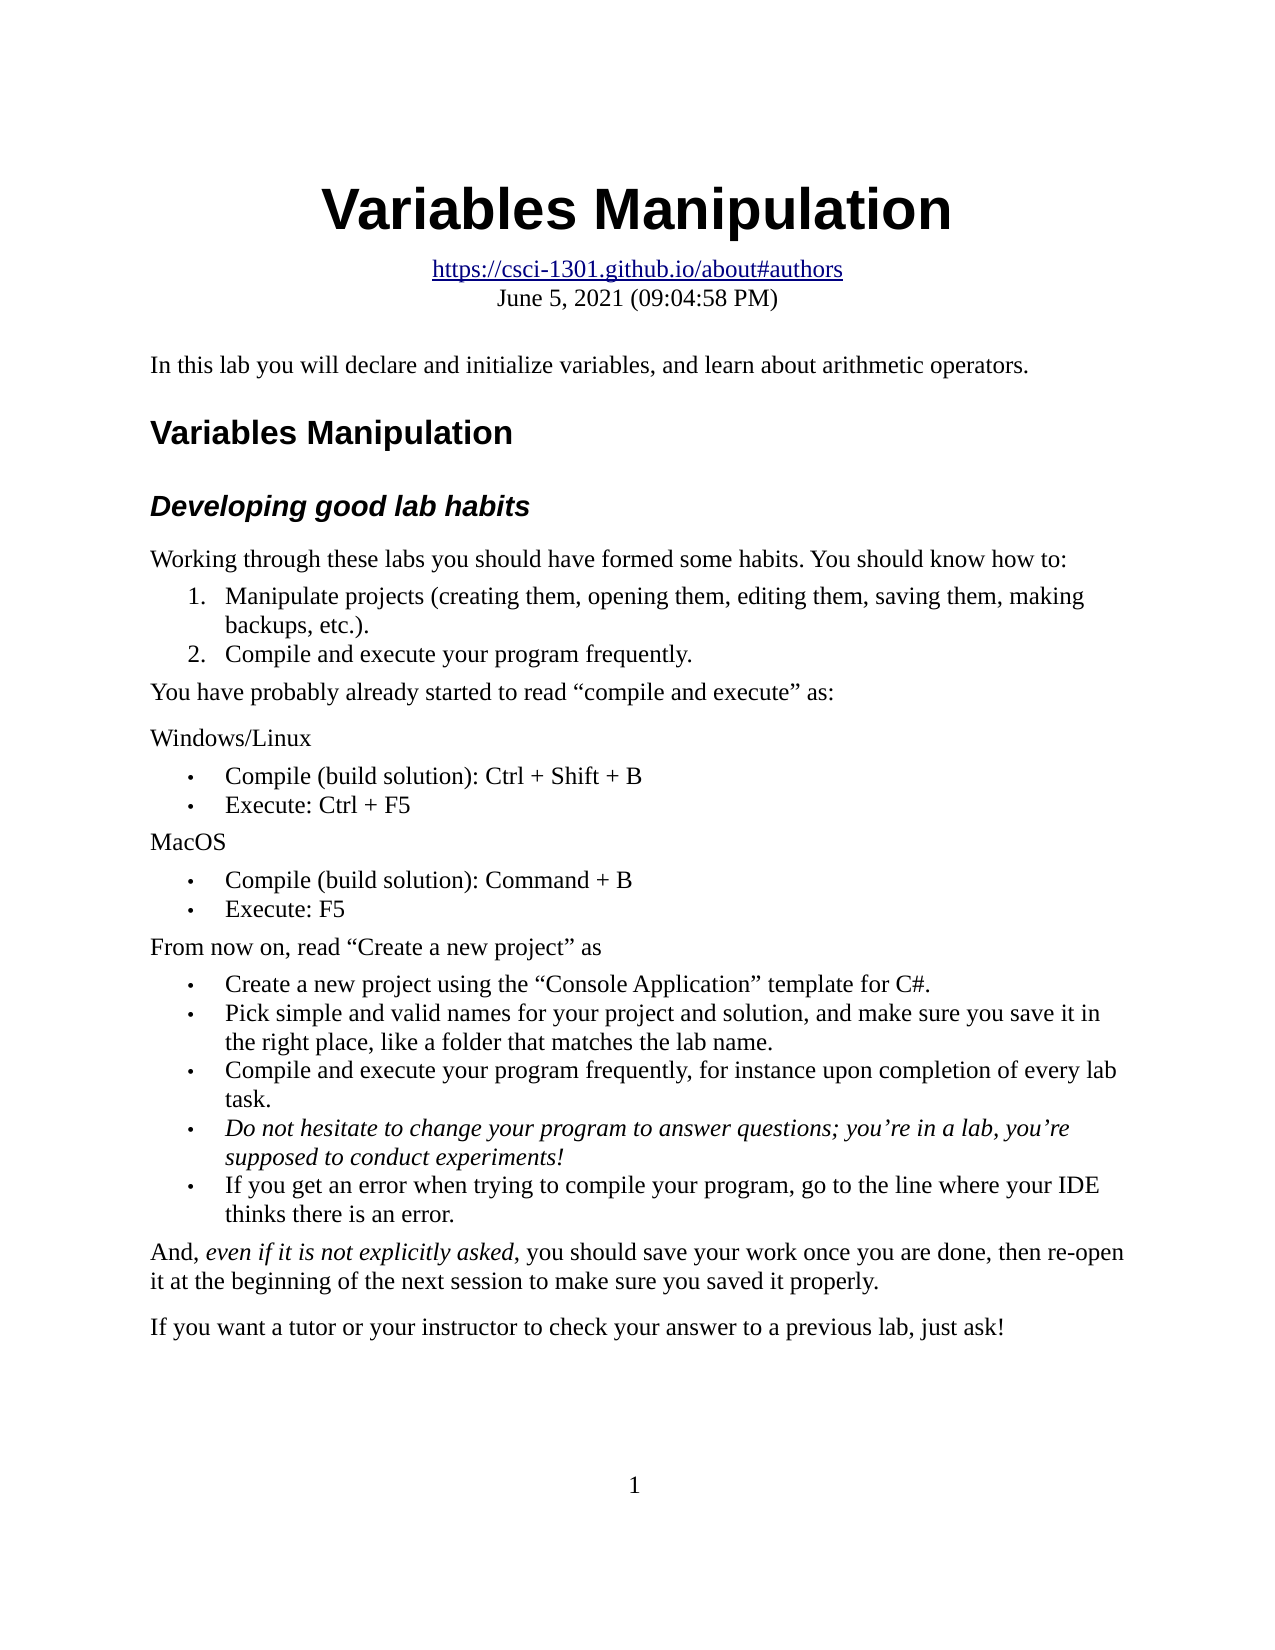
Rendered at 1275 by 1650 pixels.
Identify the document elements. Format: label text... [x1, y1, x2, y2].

text Windows/Linux [150, 723, 1125, 752]
list Manipulate projects (creating them, opening them, editing them, saving them, making backups, etc.). [187, 581, 1125, 639]
list Pick simple and valid names for your project and solution, and make sure you save it in the right place, like a folder that matches the lab name. [187, 998, 1125, 1056]
list Compile (build solution): Ctrl + Shift + B [187, 761, 1125, 790]
text June 5, 2021 (09:04:58 PM) [150, 283, 1125, 312]
text From now on, read “Create a new project” as [150, 932, 1125, 960]
list If you get an error when trying to compile your program, go to the line where your IDE thinks there is an error. [187, 1171, 1125, 1228]
list Compile (build solution): Command + B [187, 865, 1125, 894]
text https://csci-1301.github.io/about#authors [150, 254, 1125, 283]
subtitle Variables Manipulation [150, 412, 1125, 451]
list Compile and execute your program frequently, for instance upon completion of every lab task. [187, 1056, 1125, 1113]
list Do not hesitate to change your program to answer questions; you’re in a lab, you’re supposed to conduct experiments! [187, 1113, 1125, 1171]
list Create a new project using the “Console Application” template for C#. [187, 969, 1125, 998]
list Execute: Ctrl + F5 [187, 790, 1125, 818]
list Compile and execute your program frequently. [187, 639, 1125, 668]
title Variables Manipulation [150, 175, 1125, 242]
text Working through these labs you should have formed some habits. You should know how to: [150, 544, 1125, 572]
text In this lab you will declare and initialize variables, and learn about arithmetic operators. [150, 350, 1125, 378]
list Execute: F5 [187, 894, 1125, 923]
text If you want a tutor or your instructor to check your answer to a previous lab, just ask! [150, 1312, 1125, 1341]
subtitle Developing good lab habits [150, 489, 1125, 522]
text MacOS [150, 827, 1125, 856]
text You have probably already started to read “compile and execute” as: [150, 677, 1125, 705]
text And, even if it is not explicitly asked, you should save your work once you are done, then re-open it at the beginning of the next session to make sure you saved it properly. [150, 1237, 1125, 1294]
